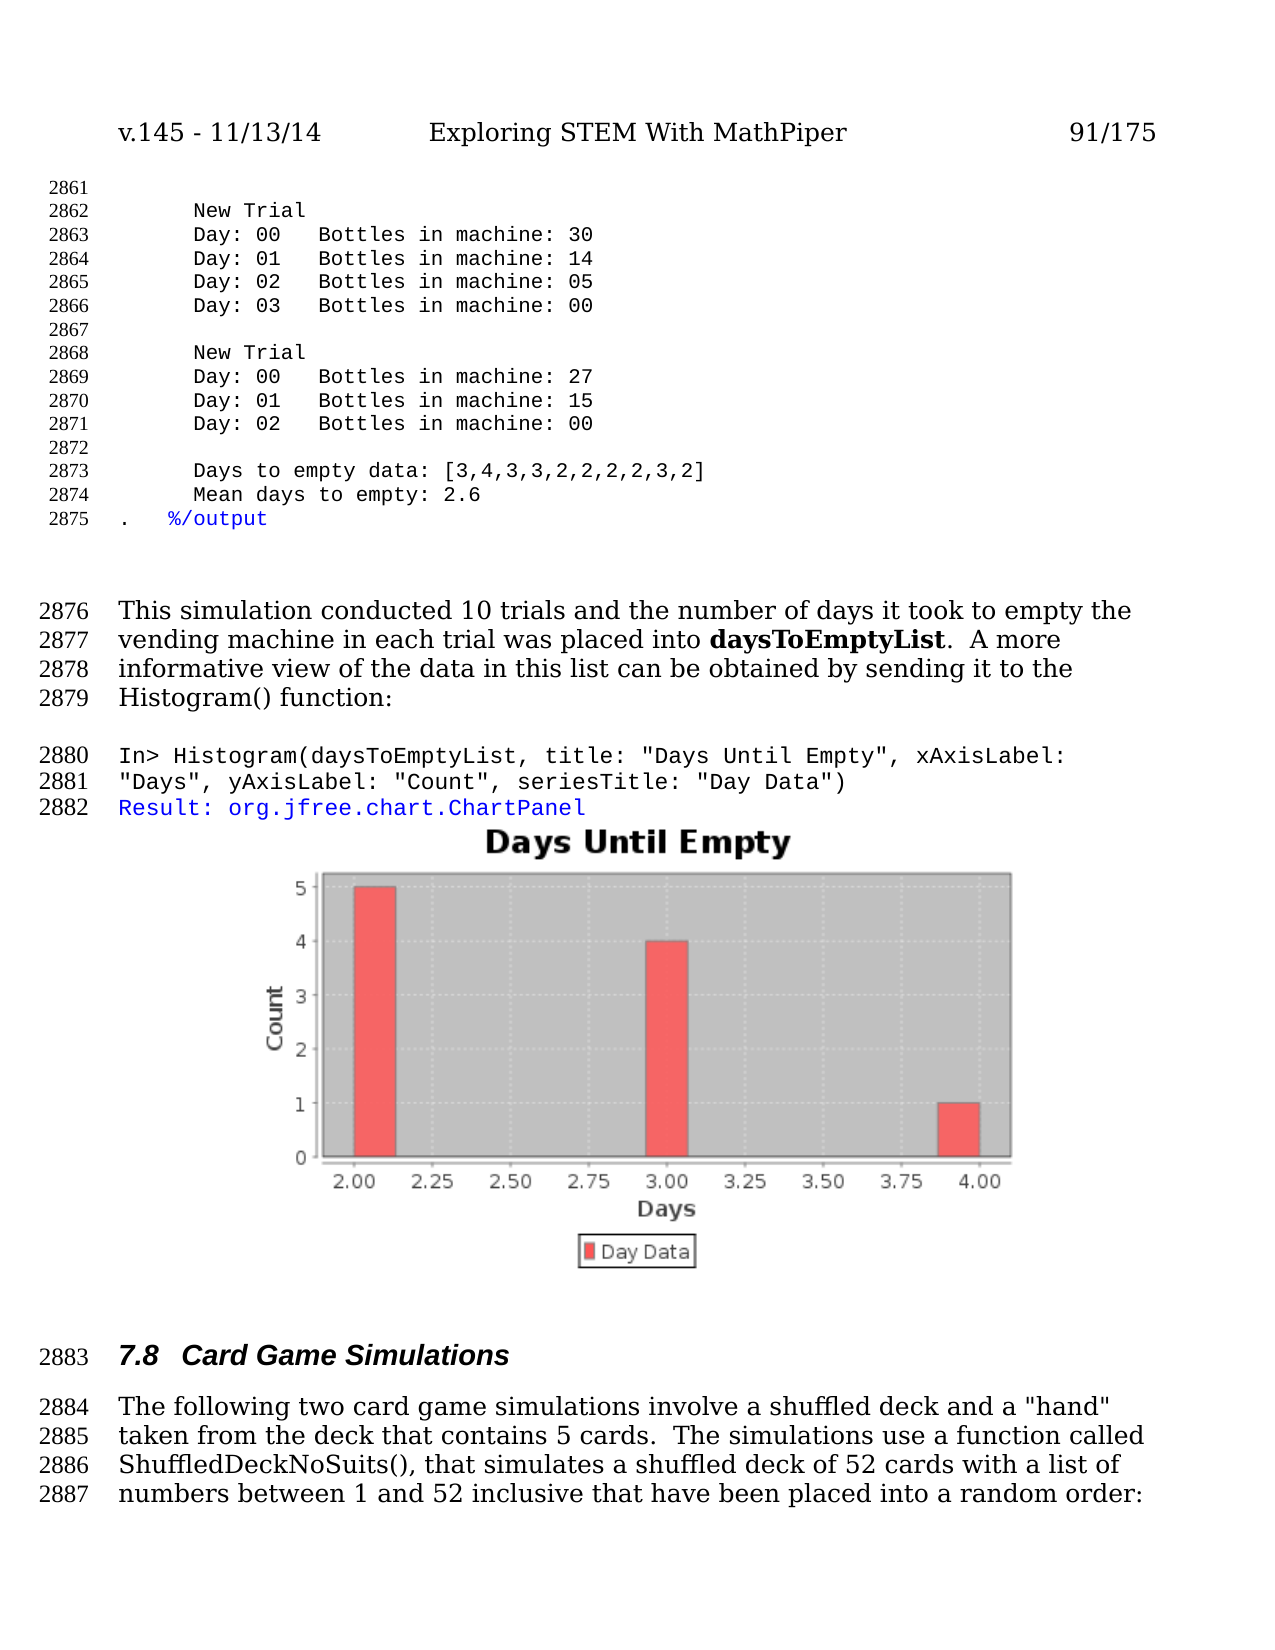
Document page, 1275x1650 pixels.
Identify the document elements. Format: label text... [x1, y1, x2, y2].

text . %/output [118, 508, 1157, 531]
text New Trial [118, 342, 1157, 366]
text Day: 02 Bottles in machine: 00 [118, 413, 1157, 437]
text Day: 02 Bottles in machine: 05 [118, 271, 1157, 295]
text Result: org.jfree.chart.ChartPanel [118, 797, 1157, 822]
text This simulation conducted 10 trials and the number of days it took to empty the vending machine in each trial was placed into daysToEmptyList. A more informative view of the data in this list can be obtained by sending it to the Histogram() function: [118, 596, 1157, 713]
text Day: 00 Bottles in machine: 27 [118, 366, 1157, 389]
text Mean days to empty: 2.6 [118, 484, 1157, 508]
subtitle Card Game Simulations [118, 1338, 1157, 1371]
text The following two card game simulations involve a shuffled deck and a "hand" taken from the deck that contains 5 cards. The simulations use a function called ShuffledDeckNoSuits(), that simulates a shuffled deck of 52 cards with a list of numbers between 1 and 52 inclusive that have been placed into a random order: [118, 1392, 1157, 1509]
text In> Histogram(daysToEmptyList, title: "Days Until Empty", xAxisLabel: "Days", yAxisLabel: "Count", seriesTitle: "Day Data") [118, 745, 1157, 797]
text Day: 00 Bottles in machine: 30 [118, 224, 1157, 248]
picture [245, 822, 1030, 1270]
text New Trial [118, 200, 1157, 224]
text Day: 01 Bottles in machine: 15 [118, 389, 1157, 413]
text Day: 03 Bottles in machine: 00 [118, 295, 1157, 319]
text Days to empty data: [3,4,3,3,2,2,2,2,3,2] [118, 461, 1157, 484]
text Day: 01 Bottles in machine: 14 [118, 248, 1157, 271]
